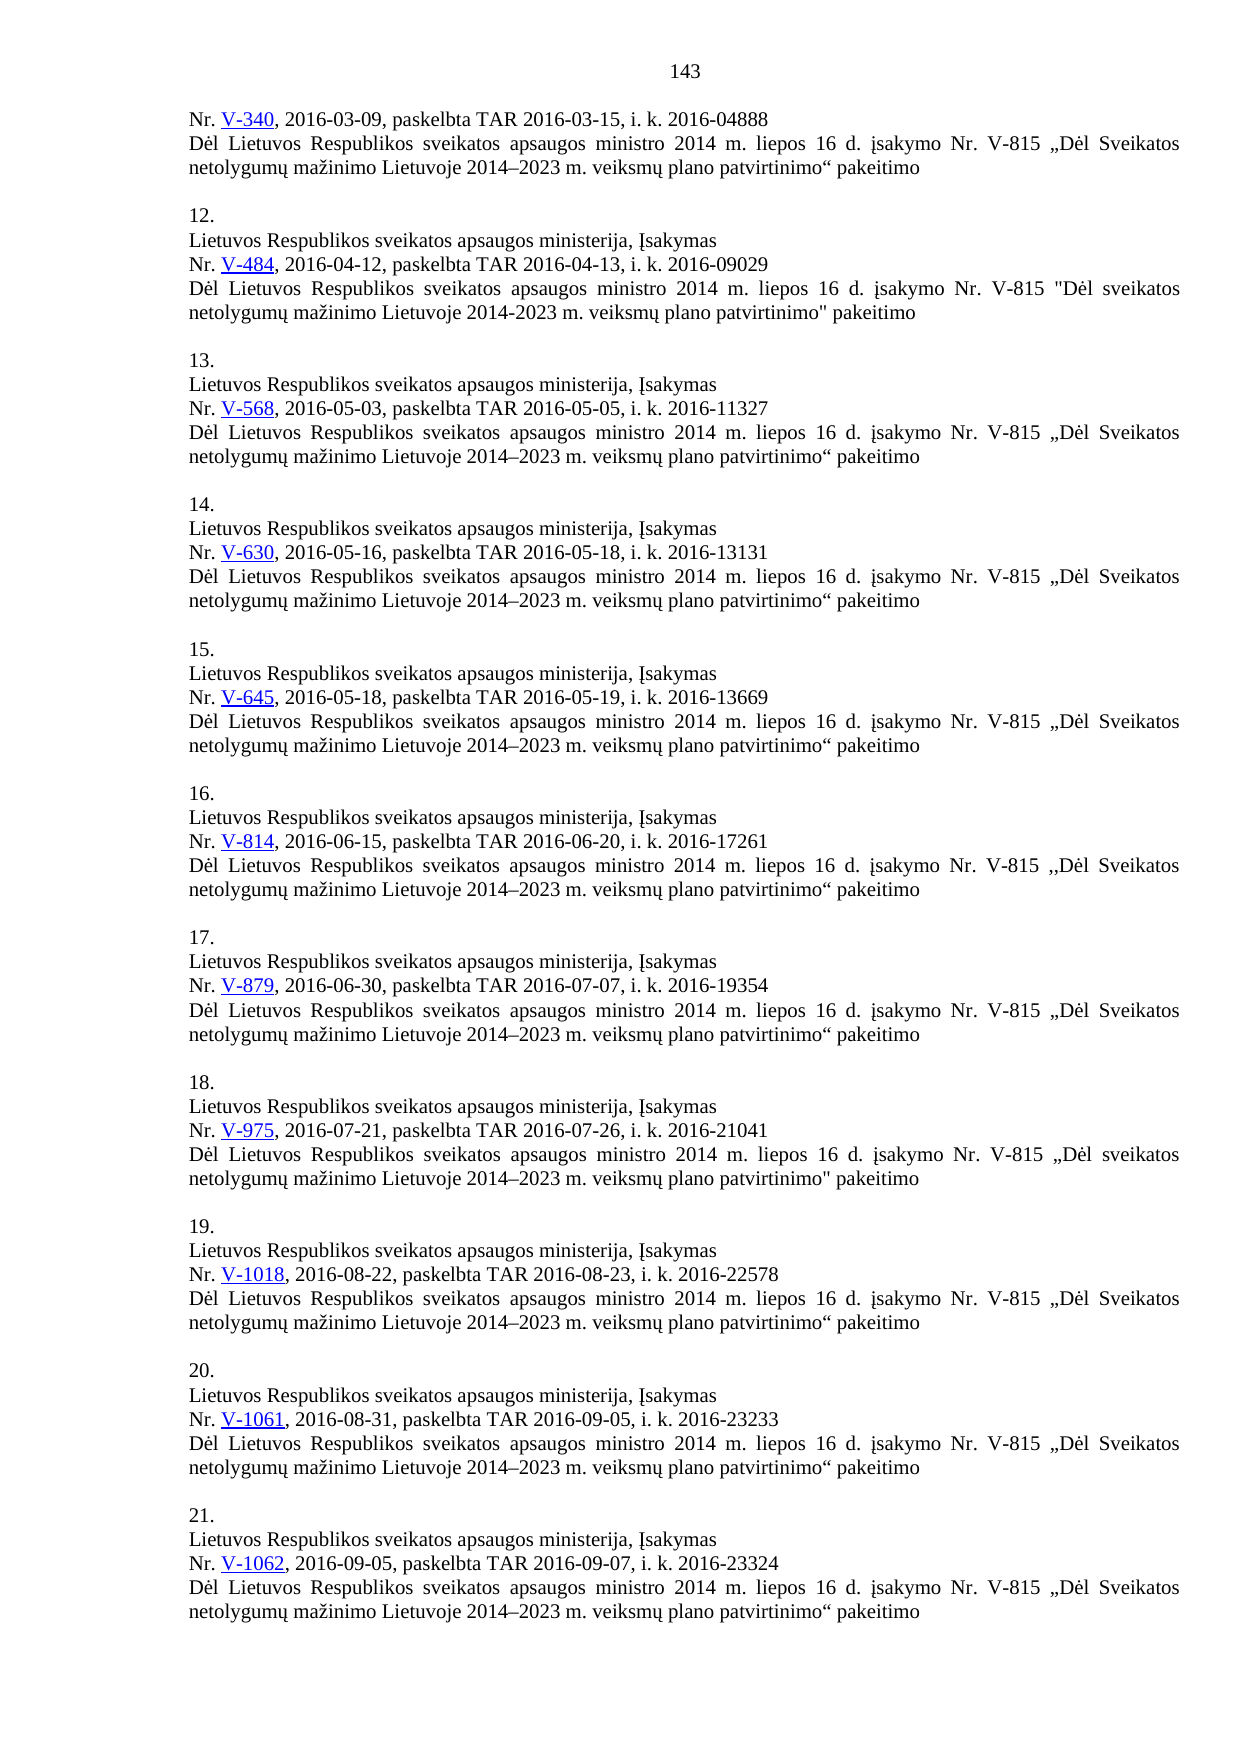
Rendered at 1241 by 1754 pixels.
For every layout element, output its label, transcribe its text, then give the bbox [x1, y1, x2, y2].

text Nr. V-1062, 2016-09-05, paskelbta TAR 2016-09-07, i. k. 2016-23324 [188, 1551, 1181, 1575]
text 13. [188, 348, 1181, 372]
text Lietuvos Respublikos sveikatos apsaugos ministerija, Įsakymas [188, 372, 1181, 396]
text Lietuvos Respublikos sveikatos apsaugos ministerija, Įsakymas [188, 516, 1181, 540]
text Nr. V-630, 2016-05-16, paskelbta TAR 2016-05-18, i. k. 2016-13131 [188, 540, 1181, 564]
text Lietuvos Respublikos sveikatos apsaugos ministerija, Įsakymas [188, 661, 1181, 685]
text Nr. V-568, 2016-05-03, paskelbta TAR 2016-05-05, i. k. 2016-11327 [188, 396, 1181, 420]
text Lietuvos Respublikos sveikatos apsaugos ministerija, Įsakymas [188, 227, 1181, 252]
text Lietuvos Respublikos sveikatos apsaugos ministerija, Įsakymas [188, 805, 1181, 829]
text Lietuvos Respublikos sveikatos apsaugos ministerija, Įsakymas [188, 949, 1181, 973]
text Dėl Lietuvos Respublikos sveikatos apsaugos ministro 2014 m. liepos 16 d. įsakymo Nr. V-815 „Dėl Sveikatos netolygumų mažinimo Lietuvoje 2014–2023 m. veiksmų plano patvirtinimo“ pakeitimo [188, 131, 1181, 179]
text Dėl Lietuvos Respublikos sveikatos apsaugos ministro 2014 m. liepos 16 d. įsakymo Nr. V-815 „Dėl Sveikatos netolygumų mažinimo Lietuvoje 2014–2023 m. veiksmų plano patvirtinimo“ pakeitimo [188, 1575, 1181, 1623]
text Dėl Lietuvos Respublikos sveikatos apsaugos ministro 2014 m. liepos 16 d. įsakymo Nr. V-815 „Dėl Sveikatos netolygumų mažinimo Lietuvoje 2014–2023 m. veiksmų plano patvirtinimo“ pakeitimo [188, 709, 1181, 757]
text Nr. V-645, 2016-05-18, paskelbta TAR 2016-05-19, i. k. 2016-13669 [188, 685, 1181, 709]
text Nr. V-1018, 2016-08-22, paskelbta TAR 2016-08-23, i. k. 2016-22578 [188, 1262, 1181, 1286]
text 16. [188, 781, 1181, 805]
text 17. [188, 925, 1181, 949]
text Dėl Lietuvos Respublikos sveikatos apsaugos ministro 2014 m. liepos 16 d. įsakymo Nr. V-815 „Dėl Sveikatos netolygumų mažinimo Lietuvoje 2014–2023 m. veiksmų plano patvirtinimo“ pakeitimo [188, 1286, 1181, 1334]
text Dėl Lietuvos Respublikos sveikatos apsaugos ministro 2014 m. liepos 16 d. įsakymo Nr. V-815 „Dėl sveikatos netolygumų mažinimo Lietuvoje 2014–2023 m. veiksmų plano patvirtinimo" pakeitimo [188, 1142, 1181, 1190]
text Nr. V-340, 2016-03-09, paskelbta TAR 2016-03-15, i. k. 2016-04888 [188, 107, 1181, 131]
text 12. [188, 203, 1181, 227]
text Dėl Lietuvos Respublikos sveikatos apsaugos ministro 2014 m. liepos 16 d. įsakymo Nr. V-815 "Dėl sveikatos netolygumų mažinimo Lietuvoje 2014-2023 m. veiksmų plano patvirtinimo" pakeitimo [188, 276, 1181, 324]
text Nr. V-814, 2016-06-15, paskelbta TAR 2016-06-20, i. k. 2016-17261 [188, 829, 1181, 853]
text 21. [188, 1503, 1181, 1527]
text 20. [188, 1358, 1181, 1382]
text Dėl Lietuvos Respublikos sveikatos apsaugos ministro 2014 m. liepos 16 d. įsakymo Nr. V-815 „Dėl Sveikatos netolygumų mažinimo Lietuvoje 2014–2023 m. veiksmų plano patvirtinimo“ pakeitimo [188, 564, 1181, 612]
text Dėl Lietuvos Respublikos sveikatos apsaugos ministro 2014 m. liepos 16 d. įsakymo Nr. V-815 „Dėl Sveikatos netolygumų mažinimo Lietuvoje 2014–2023 m. veiksmų plano patvirtinimo“ pakeitimo [188, 1431, 1181, 1479]
text Dėl Lietuvos Respublikos sveikatos apsaugos ministro 2014 m. liepos 16 d. įsakymo Nr. V-815 „Dėl Sveikatos netolygumų mažinimo Lietuvoje 2014–2023 m. veiksmų plano patvirtinimo“ pakeitimo [188, 997, 1181, 1046]
text Nr. V-1061, 2016-08-31, paskelbta TAR 2016-09-05, i. k. 2016-23233 [188, 1407, 1181, 1431]
text Lietuvos Respublikos sveikatos apsaugos ministerija, Įsakymas [188, 1094, 1181, 1118]
text 18. [188, 1070, 1181, 1094]
text Nr. V-975, 2016-07-21, paskelbta TAR 2016-07-26, i. k. 2016-21041 [188, 1118, 1181, 1142]
text Nr. V-484, 2016-04-12, paskelbta TAR 2016-04-13, i. k. 2016-09029 [188, 252, 1181, 276]
text 19. [188, 1214, 1181, 1238]
text Dėl Lietuvos Respublikos sveikatos apsaugos ministro 2014 m. liepos 16 d. įsakymo Nr. V-815 „Dėl Sveikatos netolygumų mažinimo Lietuvoje 2014–2023 m. veiksmų plano patvirtinimo“ pakeitimo [188, 420, 1181, 468]
text Nr. V-879, 2016-06-30, paskelbta TAR 2016-07-07, i. k. 2016-19354 [188, 973, 1181, 997]
text Lietuvos Respublikos sveikatos apsaugos ministerija, Įsakymas [188, 1382, 1181, 1407]
text Lietuvos Respublikos sveikatos apsaugos ministerija, Įsakymas [188, 1527, 1181, 1551]
text 15. [188, 637, 1181, 661]
text 14. [188, 492, 1181, 516]
text Dėl Lietuvos Respublikos sveikatos apsaugos ministro 2014 m. liepos 16 d. įsakymo Nr. V-815 ,,Dėl Sveikatos netolygumų mažinimo Lietuvoje 2014–2023 m. veiksmų plano patvirtinimo“ pakeitimo [188, 853, 1181, 901]
text Lietuvos Respublikos sveikatos apsaugos ministerija, Įsakymas [188, 1238, 1181, 1262]
